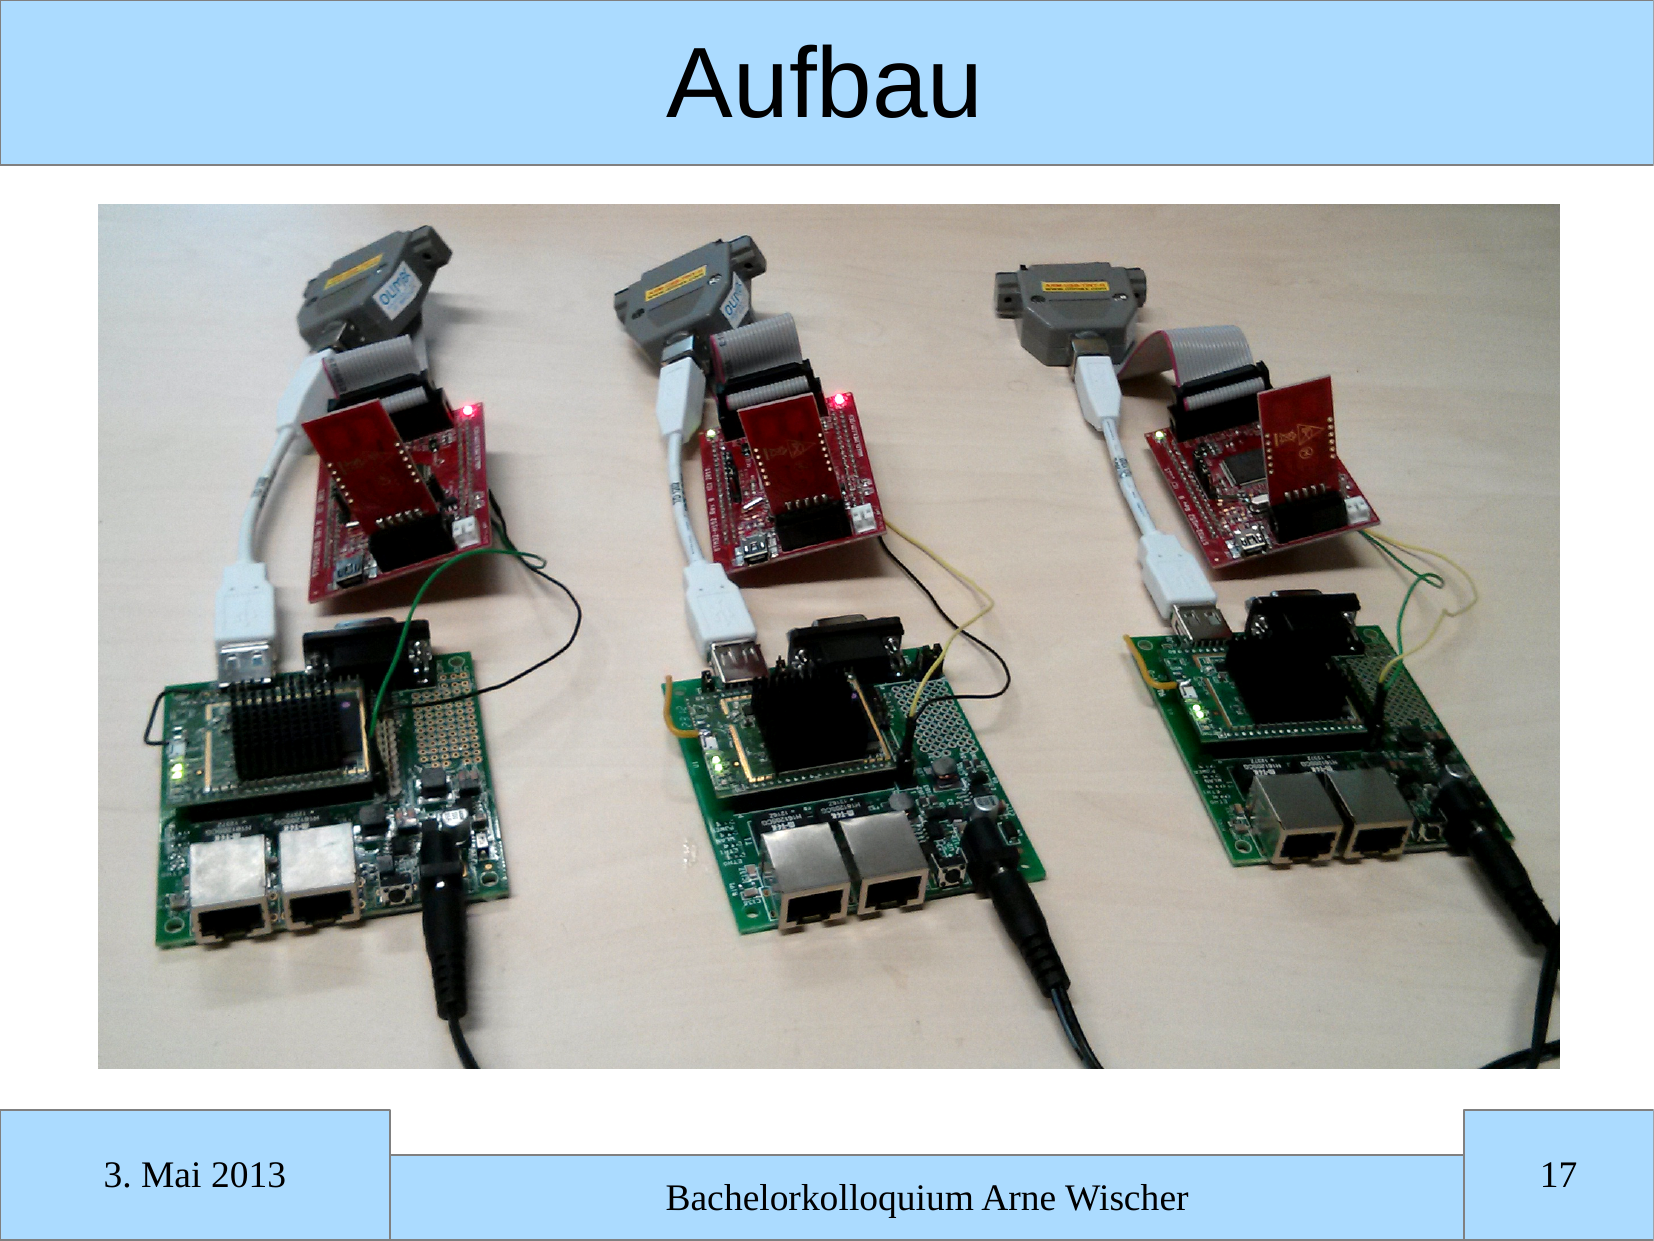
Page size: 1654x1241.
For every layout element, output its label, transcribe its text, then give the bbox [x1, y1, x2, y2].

picture [98, 204, 1560, 1069]
title Aufbau [0, 0, 1651, 166]
